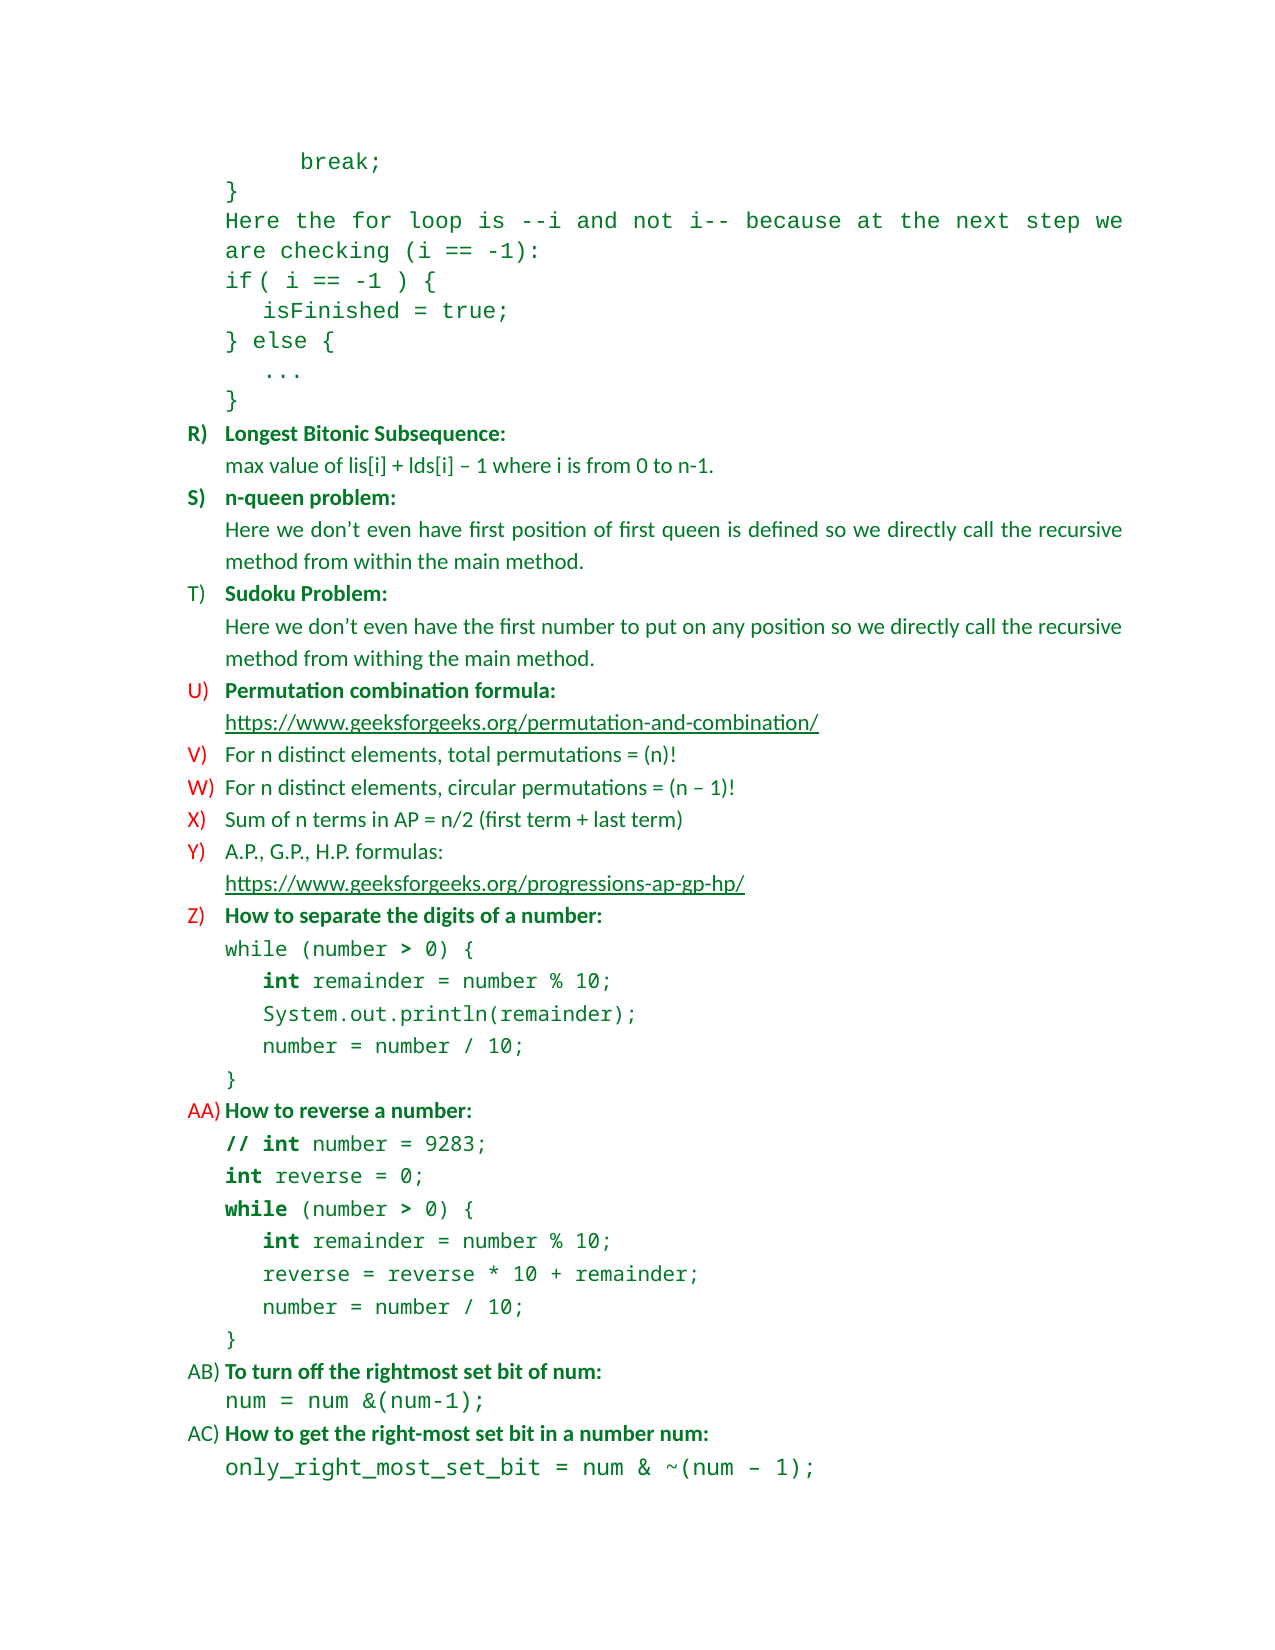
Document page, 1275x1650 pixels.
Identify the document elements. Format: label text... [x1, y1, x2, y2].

list } [187, 389, 1125, 415]
list https://www.geeksforgeeks.org/progressions-ap-gp-hp/ [187, 869, 1125, 897]
list number = number / 10; [225, 1292, 1125, 1320]
list num = num &(num-1); [187, 1389, 1125, 1415]
list while (number > 0) { [187, 1194, 1125, 1222]
list Longest Bitonic Subsequence: [187, 419, 1125, 447]
list Sum of n terms in AP = n/2 (first term + last term) [187, 805, 1125, 833]
list To turn off the rightmost set bit of num: [187, 1357, 1125, 1385]
list break; [262, 150, 1125, 176]
list } else { [187, 329, 1125, 355]
list Here we don’t even have the first number to put on any position so we directly call the recursive method from withing the main method. [187, 612, 1125, 672]
list int remainder = number % 10; [225, 966, 1125, 995]
list Permutation combination formula: [187, 676, 1125, 704]
list int remainder = number % 10; [225, 1227, 1125, 1255]
list while (number > 0) { [187, 934, 1125, 962]
list ... [225, 359, 1125, 385]
list } [187, 180, 1125, 206]
list A.P., G.P., H.P. formulas: [187, 837, 1125, 865]
list https://www.geeksforgeeks.org/permutation-and-combination/ [187, 708, 1125, 736]
list For n distinct elements, total permutations = (n)! [187, 741, 1125, 768]
list How to separate the digits of a number: [187, 901, 1125, 929]
list isFinished = true; [225, 299, 1125, 325]
list number = number / 10; [225, 1031, 1125, 1060]
list only_right_most_set_bit = num & ~(num – 1); [187, 1451, 1125, 1482]
list // int number = 9283; [187, 1129, 1125, 1157]
list } [187, 1064, 1125, 1092]
list max value of lis[i] + lds[i] – 1 where i is from 0 to n-1. [187, 451, 1125, 479]
list reverse = reverse * 10 + remainder; [225, 1259, 1125, 1288]
list } [187, 1324, 1125, 1353]
list How to get the right-most set bit in a number num: [187, 1419, 1125, 1447]
list Here we don’t even have first position of first queen is defined so we directly call the recursive method from within the main method. [187, 515, 1125, 575]
list n-queen problem: [187, 483, 1125, 511]
list if ( i == -1 ) { [187, 269, 1125, 295]
list How to reverse a number: [187, 1097, 1125, 1125]
list int reverse = 0; [187, 1161, 1125, 1190]
list Sudoku Problem: [187, 579, 1125, 608]
list Here the for loop is --i and not i-- because at the next step we are checking (i == -1): [187, 209, 1125, 265]
list For n distinct elements, circular permutations = (n – 1)! [187, 773, 1125, 801]
list System.out.println(remainder); [225, 999, 1125, 1027]
